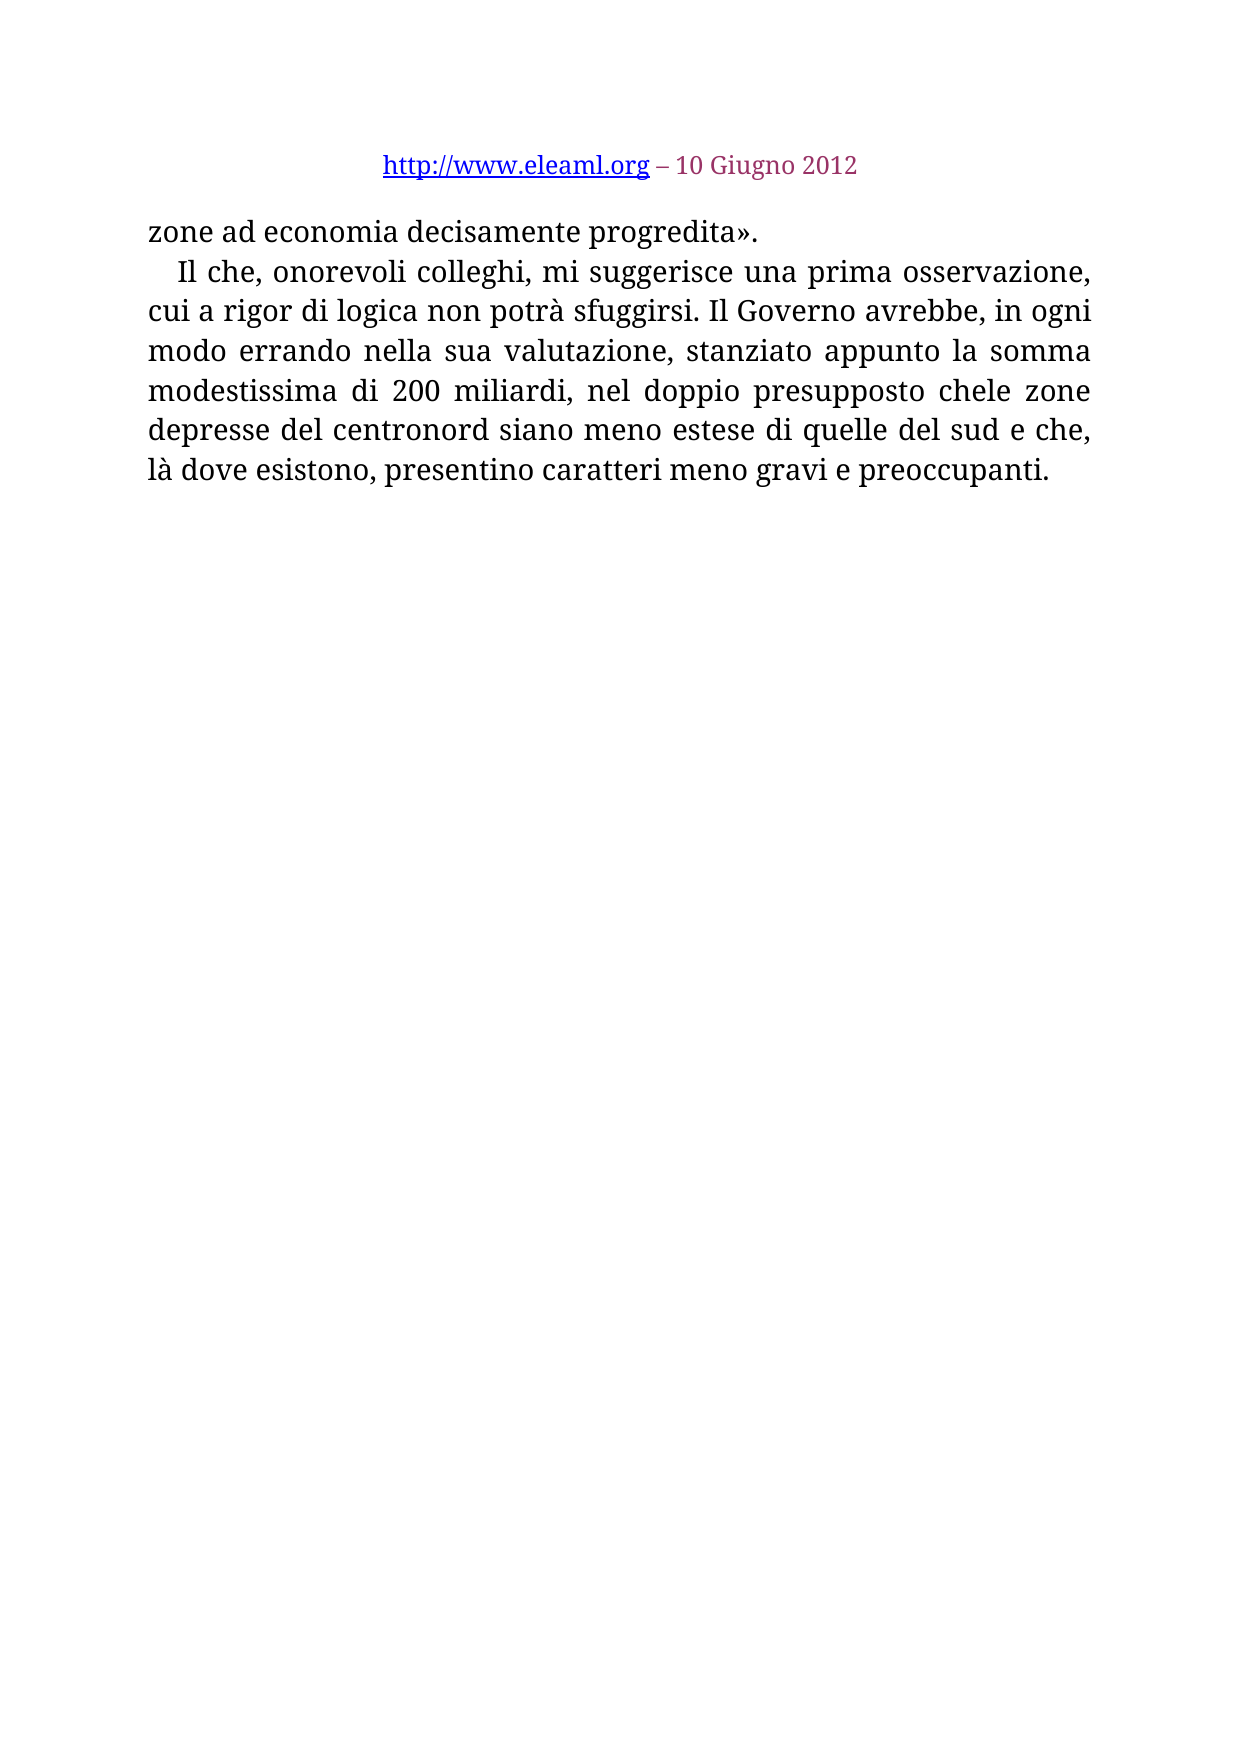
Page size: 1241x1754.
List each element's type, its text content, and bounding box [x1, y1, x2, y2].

text Il che, onorevoli colleghi, mi suggerisce una prima osservazione, cui a rigor di logica non potrà sfuggirsi. Il Governo avrebbe, in ogni modo errando nella sua valutazione, stanziato appunto la somma modestissima di 200 miliardi, nel doppio presupposto chele zone depresse del centronord siano meno estese di quelle del sud e che, là dove esistono, presentino caratteri meno gravi e preoccupanti. [148, 251, 1093, 489]
text zone ad economia decisamente progredita». [148, 211, 1093, 251]
